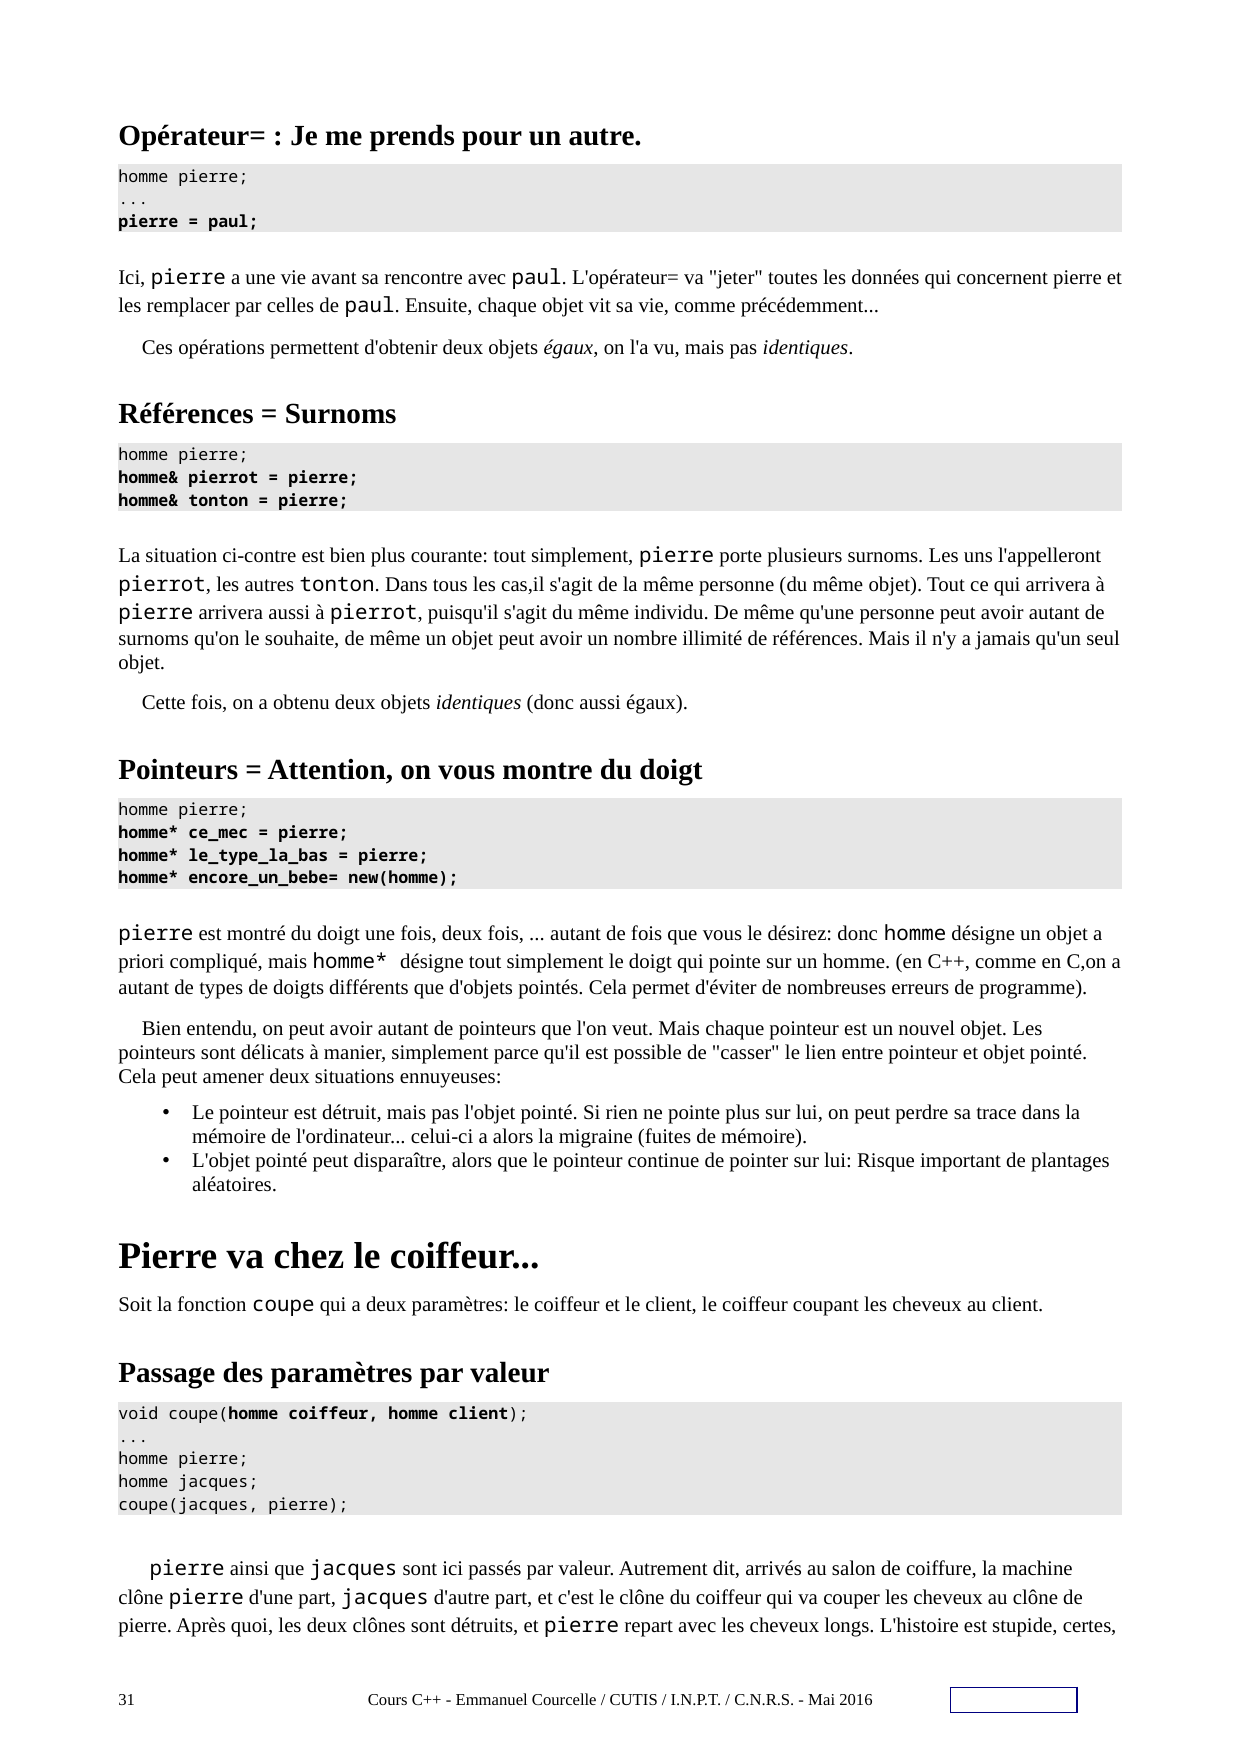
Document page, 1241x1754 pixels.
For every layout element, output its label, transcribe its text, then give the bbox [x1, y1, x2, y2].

text pierre = paul; [118, 209, 1122, 232]
text homme* ce_mec = pierre; [118, 821, 1122, 843]
text homme pierre; [118, 798, 1122, 821]
text homme* le_type_la_bas = pierre; [118, 843, 1122, 866]
text homme pierre; [118, 1447, 1122, 1470]
text La situation ci-contre est bien plus courante: tout simplement, pierre porte plusieurs surnoms. Les uns l'appelleront pierrot, les autres tonton. Dans tous les cas,il s'agit de la même personne (du même objet). Tout ce qui arrivera à pierre arrivera aussi à pierrot, puisqu'il s'agit du même individu. De même qu'une personne peut avoir autant de surnoms qu'on le souhaite, de même un objet peut avoir un nombre illimité de références. Mais il n'y a jamais qu'un seul objet. [118, 540, 1122, 674]
text ... [118, 187, 1122, 209]
list L'objet pointé peut disparaître, alors que le pointeur continue de pointer sur lui: Risque important de plantages aléatoires. [162, 1148, 1122, 1196]
text Soit la fonction coupe qui a deux paramètres: le coiffeur et le client, le coiffeur coupant les cheveux au client. [118, 1289, 1122, 1318]
text coupe(jacques, pierre); [118, 1492, 1122, 1515]
text homme jacques; [118, 1470, 1122, 1492]
text pierre est montré du doigt une fois, deux fois, ... autant de fois que vous le désirez: donc homme désigne un objet a priori compliqué, mais homme* désigne tout simplement le doigt qui pointe sur un homme. (en C++, comme en C,on a autant de types de doigts différents que d'objets pointés. Cela permet d'éviter de nombreuses erreurs de programme). [118, 918, 1122, 999]
text Ici, pierre a une vie avant sa rencontre avec paul. L'opérateur= va "jeter" toutes les données qui concernent pierre et les remplacer par celles de paul. Ensuite, chaque objet vit sa vie, comme précédemment... [118, 262, 1122, 319]
text homme& pierrot = pierre; [118, 465, 1122, 488]
text homme* encore_un_bebe= new(homme); [118, 866, 1122, 889]
text void coupe(homme coiffeur, homme client); [118, 1402, 1122, 1424]
text ... [118, 1424, 1122, 1447]
text Ces opérations permettent d'obtenir deux objets égaux, on l'a vu, mais pas identiques. [118, 331, 1122, 359]
text Cette fois, on a obtenu deux objets identiques (donc aussi égaux). [118, 686, 1122, 714]
text Bien entendu, on peut avoir autant de pointeurs que l'on veut. Mais chaque pointeur est un nouvel objet. Les pointeurs sont délicats à manier, simplement parce qu'il est possible de "casser" le lien entre pointeur et objet pointé. Cela peut amener deux situations ennuyeuses: [118, 1012, 1122, 1088]
subtitle Pierre va chez le coiffeur... [118, 1234, 1122, 1277]
subtitle Passage des paramètres par valeur [118, 1356, 1122, 1389]
text homme pierre; [118, 164, 1122, 187]
subtitle Opérateur= : Je me prends pour un autre. [118, 118, 1122, 152]
text homme& tonton = pierre; [118, 488, 1122, 511]
text homme pierre; [118, 443, 1122, 465]
subtitle Références = Surnoms [118, 397, 1122, 430]
subtitle Pointeurs = Attention, on vous montre du doigt [118, 752, 1122, 785]
list Le pointeur est détruit, mais pas l'objet pointé. Si rien ne pointe plus sur lui, on peut perdre sa trace dans la mémoire de l'ordinateur... celui-ci a alors la migraine (fuites de mémoire). [162, 1100, 1122, 1148]
text pierre ainsi que jacques sont ici passés par valeur. Autrement dit, arrivés au salon de coiffure, la machine clône pierre d'une part, jacques d'autre part, et c'est le clône du coiffeur qui va couper les cheveux au clône de pierre. Après quoi, les deux clônes sont détruits, et pierre repart avec les cheveux longs. L'histoire est stupide, certes, [118, 1544, 1122, 1639]
